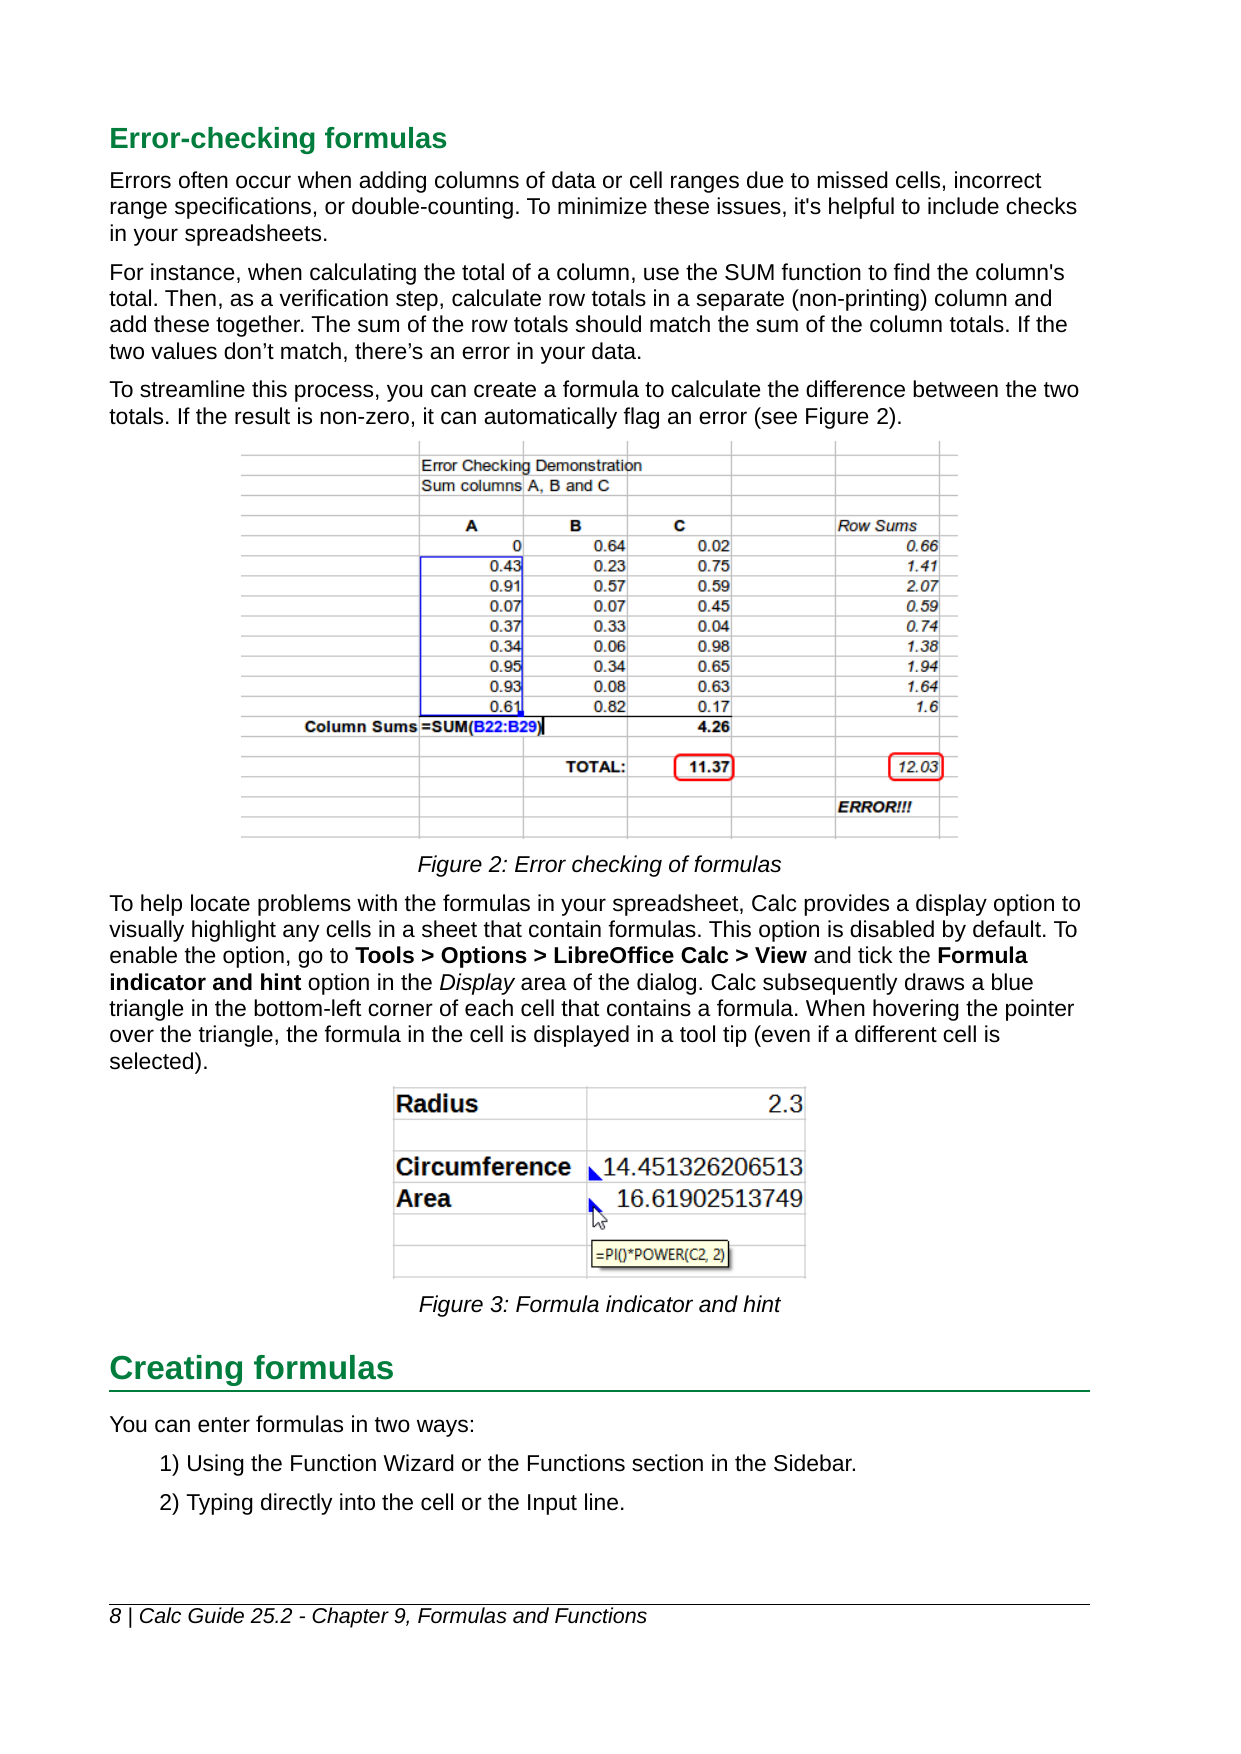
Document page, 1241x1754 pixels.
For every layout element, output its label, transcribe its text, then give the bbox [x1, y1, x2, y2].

text Figure 3: Formula indicator and hint [109, 1291, 1090, 1317]
list You can enter formulas in two ways: [109, 1411, 1090, 1437]
list Using the Function Wizard or the Functions section in the Sidebar. [186, 1449, 1090, 1476]
list Typing directly into the cell or the Input line. [186, 1488, 1090, 1515]
picture [241, 441, 958, 839]
text To help locate problems with the formulas in your spreadsheet, Calc provides a display option to visually highlight any cells in a sheet that contain formulas. This option is disabled by default. To enable the option, go to Tools > Options > LibreOffice Calc > View and tick the Formula indicator and hint option in the Display area of the dialog. Calc subsequently draws a blue triangle in the bottom-left corner of each cell that contains a formula. When hovering the pointer over the triangle, the formula in the cell is displayed in a tool tip (even if a different cell is selected). [109, 889, 1090, 1074]
subtitle Error-checking formulas [109, 121, 1090, 154]
subtitle Creating formulas [109, 1348, 1090, 1390]
text Figure 2: Error checking of formulas [109, 851, 1090, 877]
text Errors often occur when adding columns of data or cell ranges due to missed cells, incorrect range specifications, or double-counting. To minimize these issues, it's helpful to include checks in your spreadsheets. [109, 167, 1090, 246]
text For instance, when calculating the total of a column, use the SUM function to find the column's total. Then, as a verification step, calculate row totals in a separate (non-printing) column and add these together. The sum of the row totals should match the sum of the column totals. If the two values don’t match, there’s an error in your data. [109, 258, 1090, 364]
text To streamline this process, you can create a formula to calculate the difference between the two totals. If the result is non-zero, it can automatically flag an error (see Figure 2). [109, 376, 1090, 429]
picture [392, 1086, 807, 1279]
